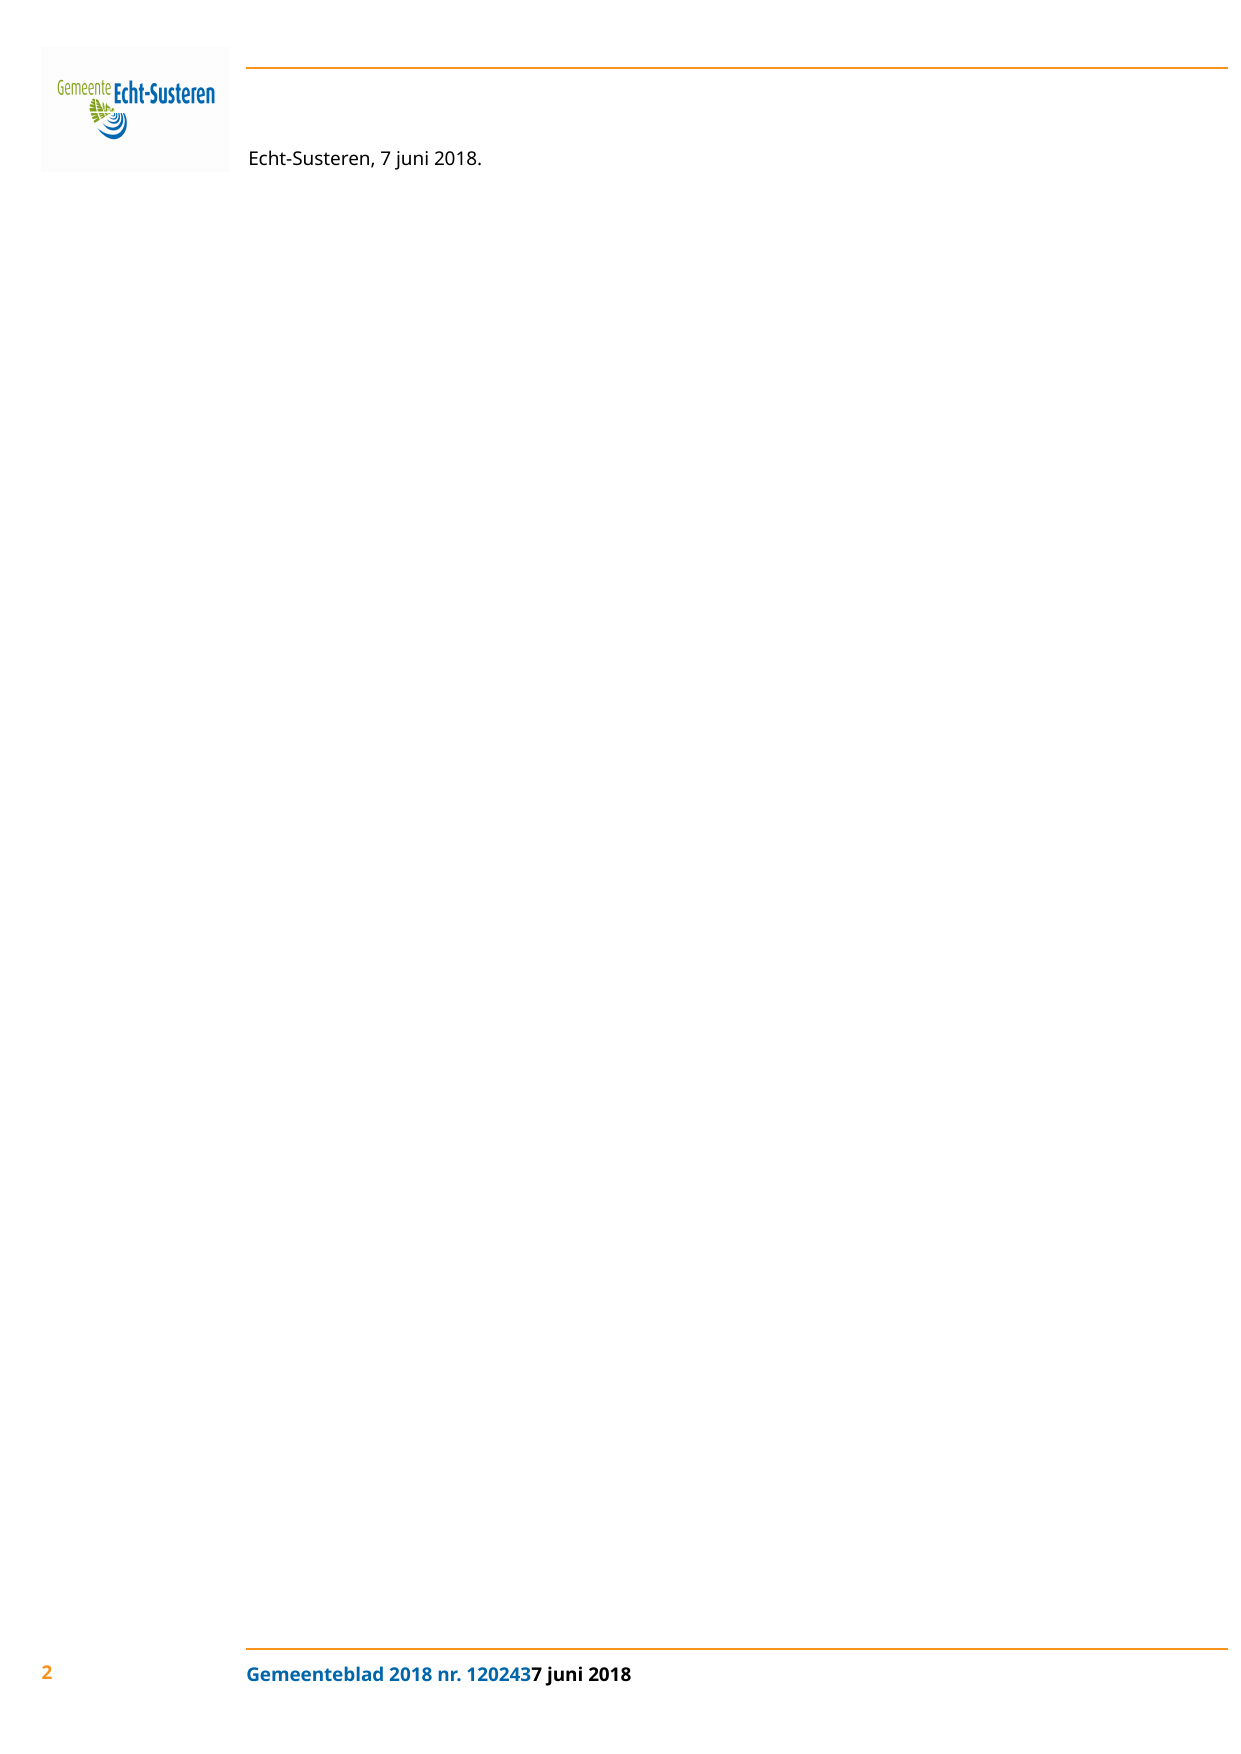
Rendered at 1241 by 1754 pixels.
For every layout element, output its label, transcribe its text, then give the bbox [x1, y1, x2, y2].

picture [41, 47, 231, 172]
text Echt-Susteren, 7 juni 2018. [248, 145, 1152, 171]
